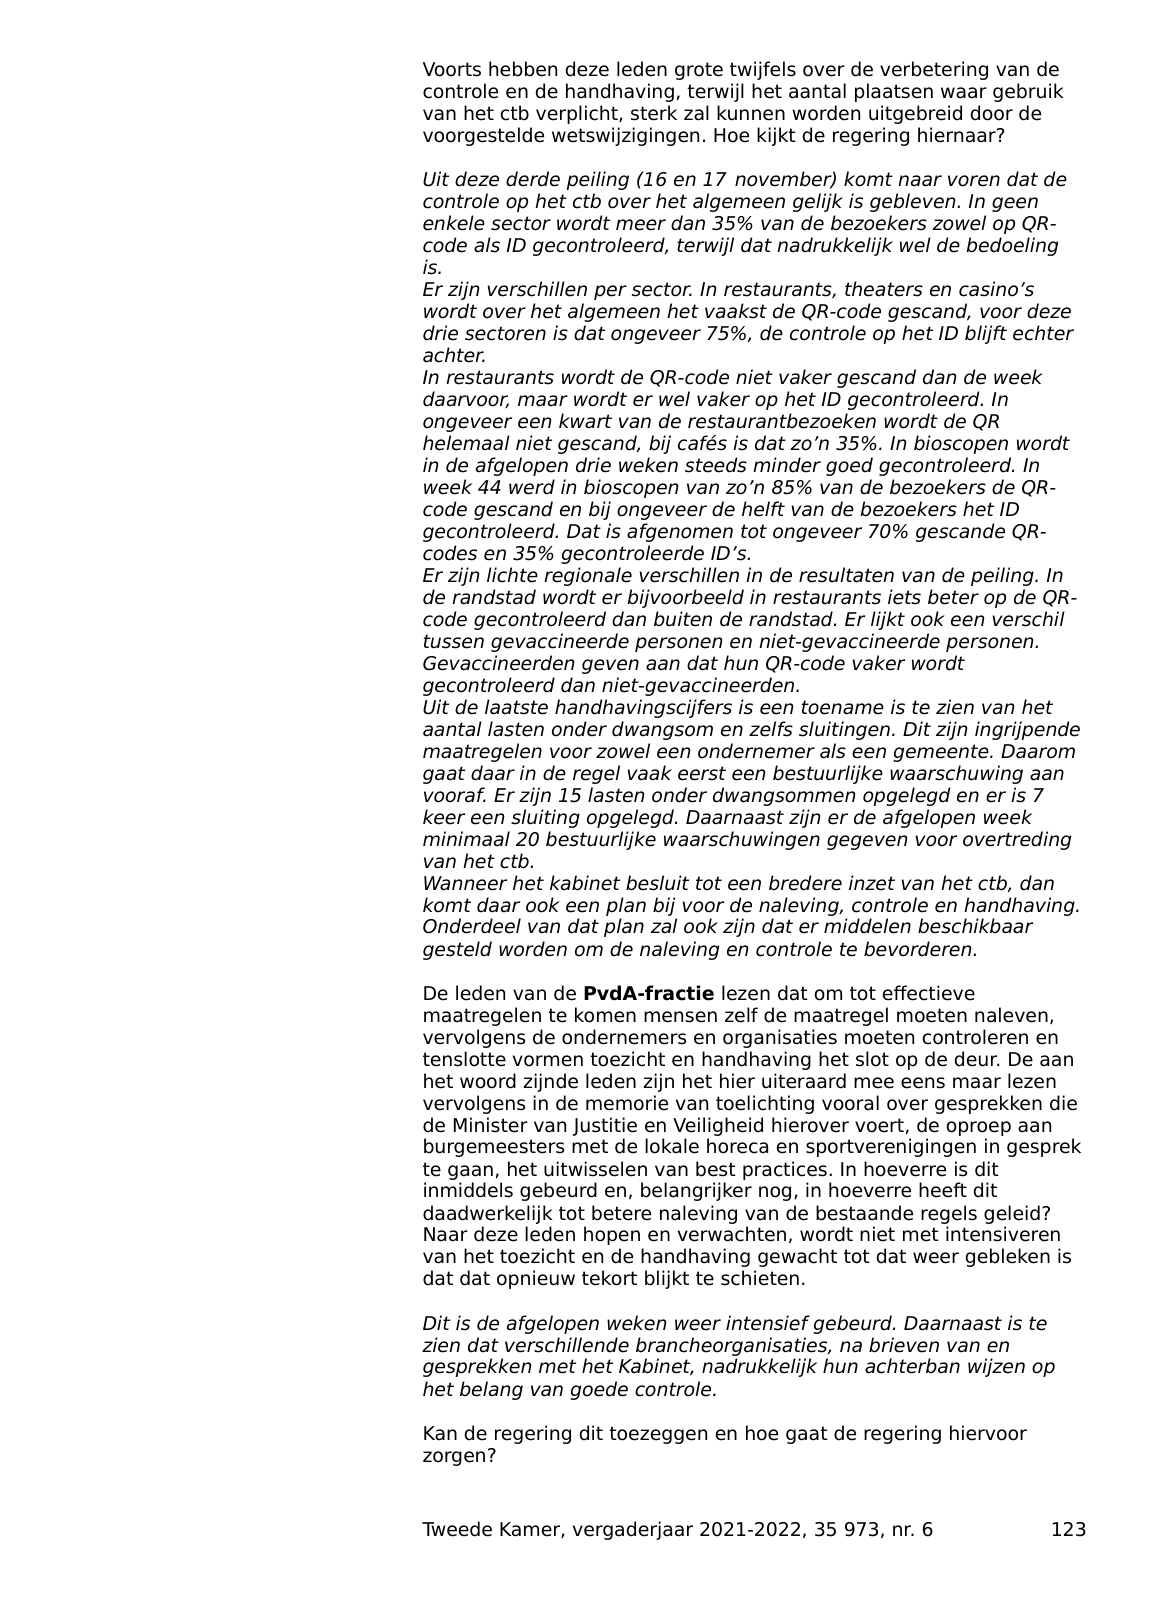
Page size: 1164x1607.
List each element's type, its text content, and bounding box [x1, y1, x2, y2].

text Er zijn lichte regionale verschillen in de resultaten van de peiling. In de randstad wordt er bijvoorbeeld in restaurants iets beter op de QR-code gecontroleerd dan buiten de randstad. Er lijkt ook een verschil tussen gevaccineerde personen en niet-gevaccineerde personen. Gevaccineerden geven aan dat hun QR-code vaker wordt gecontroleerd dan niet-gevaccineerden. [422, 565, 1087, 697]
text Kan de regering dit toezeggen en hoe gaat de regering hiervoor zorgen? [422, 1423, 1087, 1467]
text Uit deze derde peiling (16 en 17 november) komt naar voren dat de controle op het ctb over het algemeen gelijk is gebleven. In geen enkele sector wordt meer dan 35% van de bezoekers zowel op QR-code als ID gecontroleerd, terwijl dat nadrukkelijk wel de bedoeling is. [422, 169, 1087, 279]
text Wanneer het kabinet besluit tot een bredere inzet van het ctb, dan komt daar ook een plan bij voor de naleving, controle en handhaving. Onderdeel van dat plan zal ook zijn dat er middelen beschikbaar gesteld worden om de naleving en controle te bevorderen. [422, 872, 1087, 960]
text De leden van de PvdA-fractie lezen dat om tot effectieve maatregelen te komen mensen zelf de maatregel moeten naleven, vervolgens de ondernemers en organisaties moeten controleren en tenslotte vormen toezicht en handhaving het slot op de deur. De aan het woord zijnde leden zijn het hier uiteraard mee eens maar lezen vervolgens in de memorie van toelichting vooral over gesprekken die de Minister van Justitie en Veiligheid hierover voert, de oproep aan burgemeesters met de lokale horeca en sportverenigingen in gesprek te gaan, het uitwisselen van best practices. In hoeverre is dit inmiddels gebeurd en, belangrijker nog, in hoeverre heeft dit daadwerkelijk tot betere naleving van de bestaande regels geleid? Naar deze leden hopen en verwachten, wordt niet met intensiveren van het toezicht en de handhaving gewacht tot dat weer gebleken is dat dat opnieuw tekort blijkt te schieten. [422, 983, 1087, 1290]
text Dit is de afgelopen weken weer intensief gebeurd. Daarnaast is te zien dat verschillende brancheorganisaties, na brieven van en gesprekken met het Kabinet, nadrukkelijk hun achterban wijzen op het belang van goede controle. [422, 1312, 1087, 1400]
text Uit de laatste handhavingscijfers is een toename is te zien van het aantal lasten onder dwangsom en zelfs sluitingen. Dit zijn ingrijpende maatregelen voor zowel een ondernemer als een gemeente. Daarom gaat daar in de regel vaak eerst een bestuurlijke waarschuwing aan vooraf. Er zijn 15 lasten onder dwangsommen opgelegd en er is 7 keer een sluiting opgelegd. Daarnaast zijn er de afgelopen week minimaal 20 bestuurlijke waarschuwingen gegeven voor overtreding van het ctb. [422, 697, 1087, 872]
text Er zijn verschillen per sector. In restaurants, theaters en casino’s wordt over het algemeen het vaakst de QR-code gescand, voor deze drie sectoren is dat ongeveer 75%, de controle op het ID blijft echter achter. [422, 279, 1087, 367]
text Voorts hebben deze leden grote twijfels over de verbetering van de controle en de handhaving, terwijl het aantal plaatsen waar gebruik van het ctb verplicht, sterk zal kunnen worden uitgebreid door de voorgestelde wetswijzigingen. Hoe kijkt de regering hiernaar? [422, 59, 1087, 147]
text In restaurants wordt de QR-code niet vaker gescand dan de week daarvoor, maar wordt er wel vaker op het ID gecontroleerd. In ongeveer een kwart van de restaurantbezoeken wordt de QR helemaal niet gescand, bij cafés is dat zo’n 35%. In bioscopen wordt in de afgelopen drie weken steeds minder goed gecontroleerd. In week 44 werd in bioscopen van zo’n 85% van de bezoekers de QR-code gescand en bij ongeveer de helft van de bezoekers het ID gecontroleerd. Dat is afgenomen tot ongeveer 70% gescande QR-codes en 35% gecontroleerde ID’s. [422, 367, 1087, 565]
